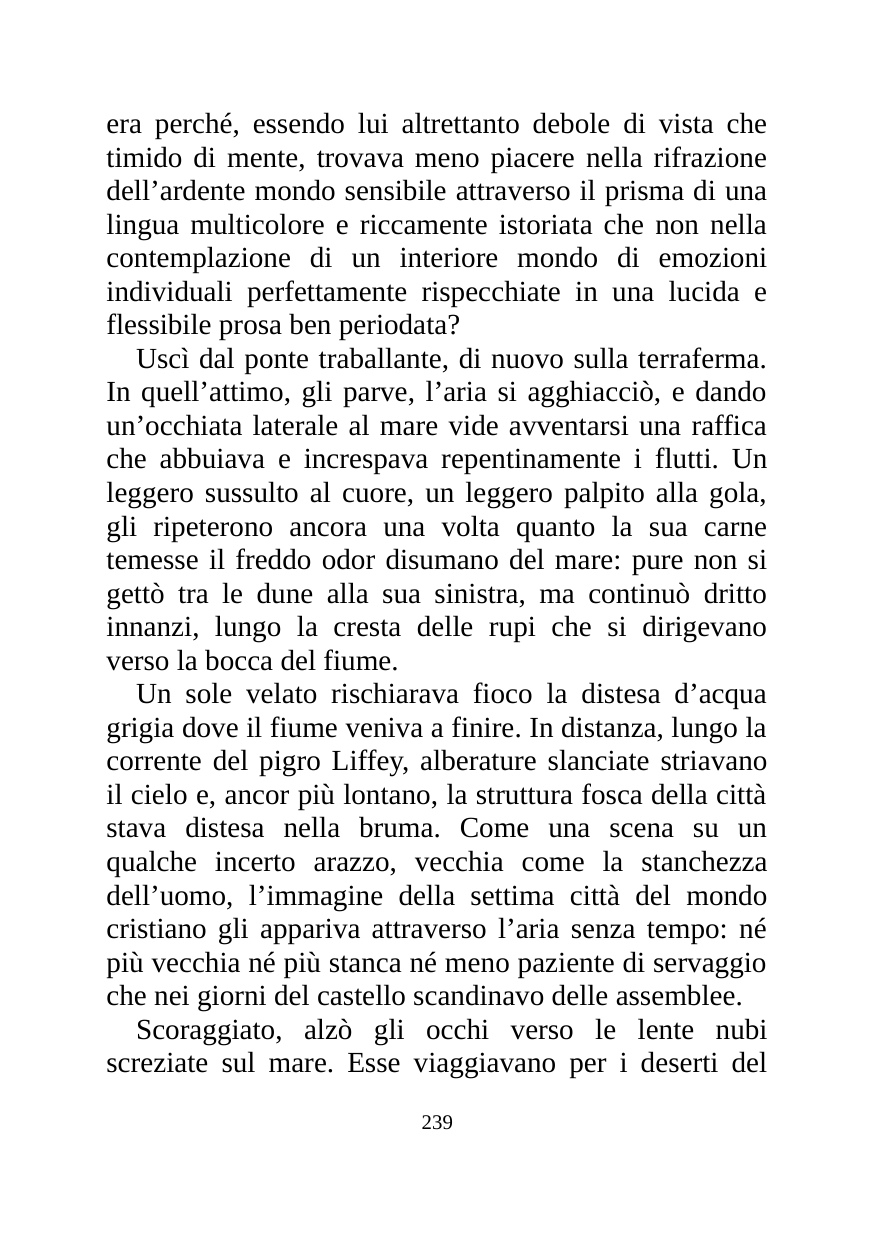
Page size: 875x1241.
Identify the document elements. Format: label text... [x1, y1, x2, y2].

text era perché, essendo lui altrettanto debole di vista che timido di mente, trovava meno piacere nella rifrazione dell’ardente mondo sensibile attraverso il prisma di una lingua multicolore e riccamente istoriata che non nella contemplazione di un interiore mondo di emozioni individuali perfettamente rispecchiate in una lucida e flessibile prosa ben periodata? [106, 106, 768, 341]
text Un sole velato rischiarava fioco la distesa d’acqua grigia dove il fiume veniva a finire. In distanza, lungo la corrente del pigro Liffey, alberature slanciate striavano il cielo e, ancor più lontano, la struttura fosca della città stava distesa nella bruma. Come una scena su un qualche incerto arazzo, vecchia come la stanchezza dell’uomo, l’immagine della settima città del mondo cristiano gli appariva attraverso l’aria senza tempo: né più vecchia né più stanca né meno paziente di servaggio che nei giorni del castello scandinavo delle assemblee. [106, 676, 768, 1012]
text Scoraggiato, alzò gli occhi verso le lente nubi screziate sul mare. Esse viaggiavano per i deserti del [106, 1012, 768, 1079]
text Uscì dal ponte traballante, di nuovo sulla terraferma. In quell’attimo, gli parve, l’aria si agghiacciò, e dando un’occhiata laterale al mare vide avventarsi una raffica che abbuiava e increspava repentinamente i flutti. Un leggero sussulto al cuore, un leggero palpito alla gola, gli ripeterono ancora una volta quanto la sua carne temesse il freddo odor disumano del mare: pure non si gettò tra le dune alla sua sinistra, ma continuò dritto innanzi, lungo la cresta delle rupi che si dirigevano verso la bocca del fiume. [106, 341, 768, 676]
